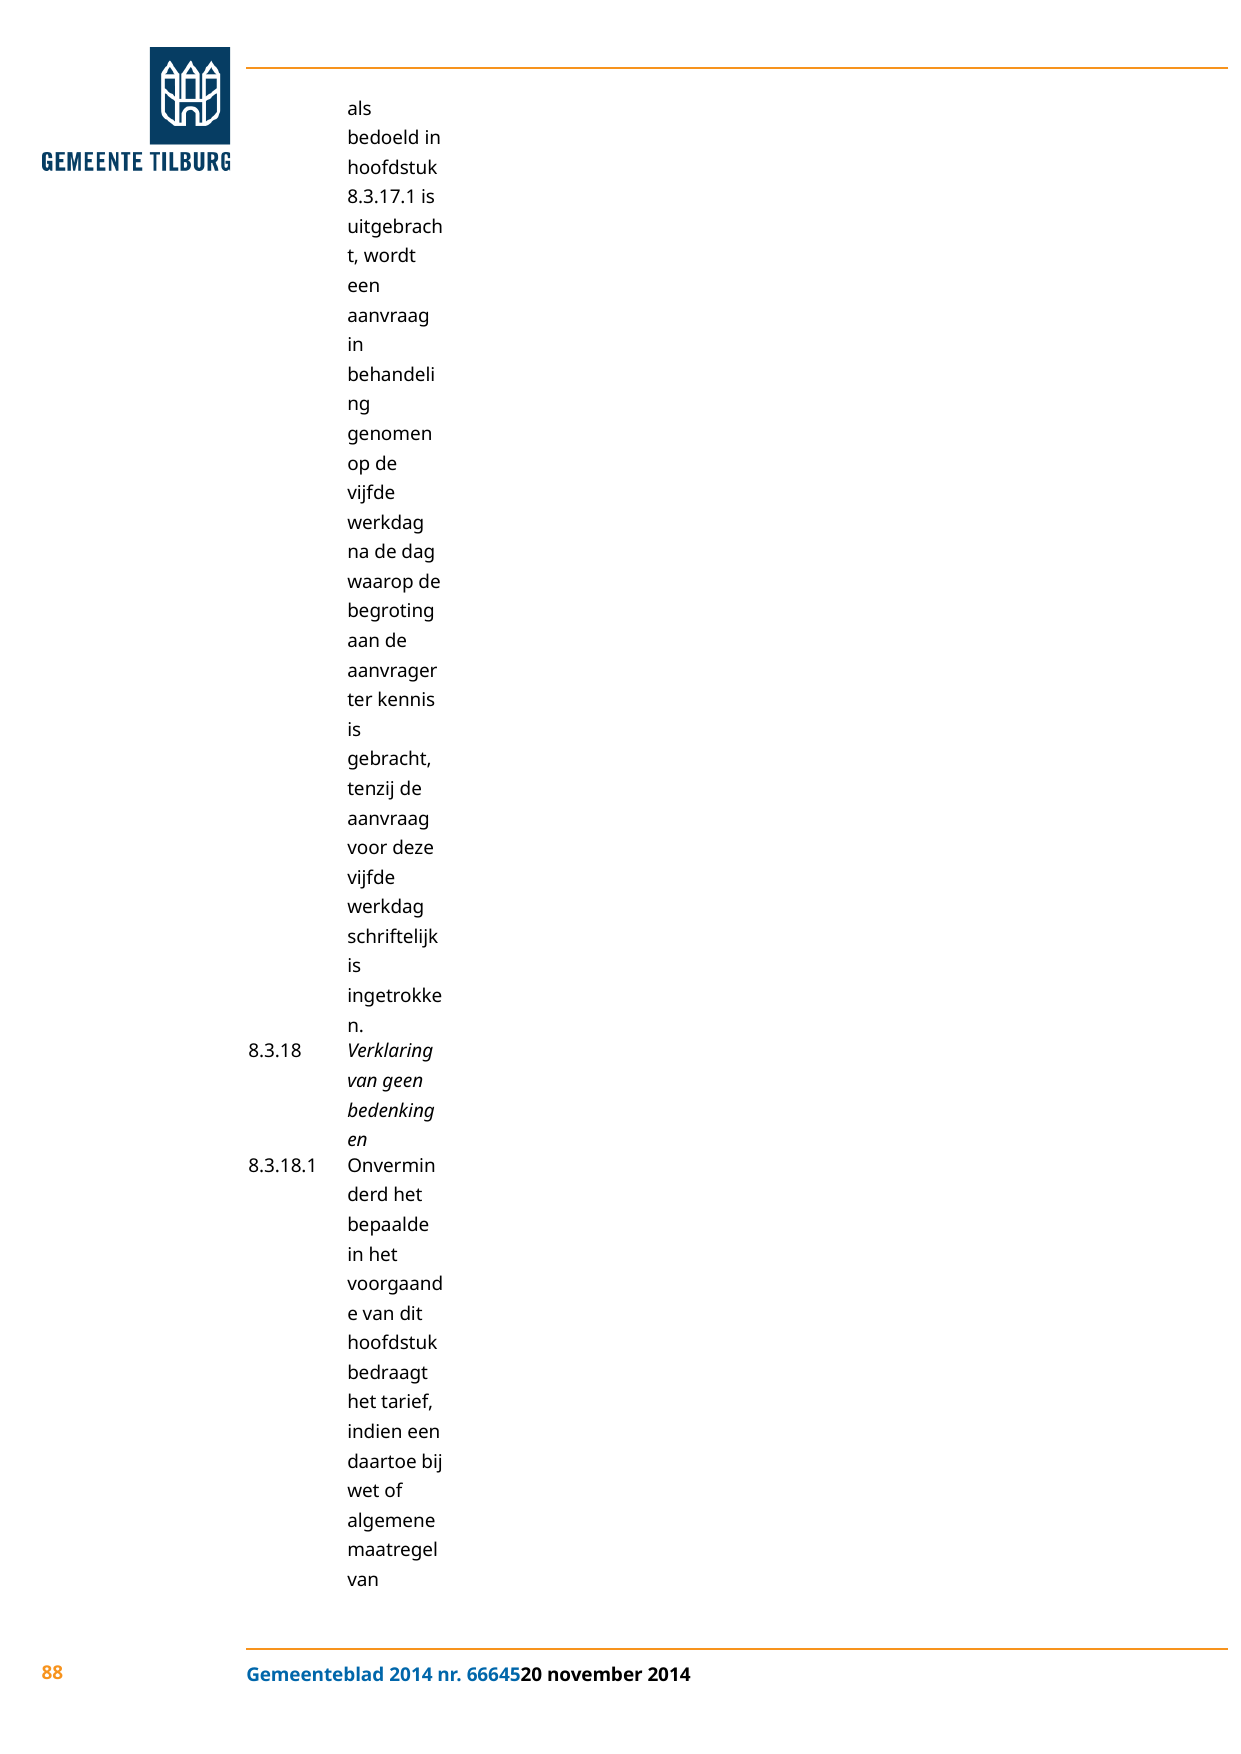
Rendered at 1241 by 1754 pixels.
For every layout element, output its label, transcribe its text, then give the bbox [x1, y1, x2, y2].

table_cell Verklaring van geen bedenkingen [347, 1038, 446, 1152]
table_cell 8.3.18.1 [248, 1152, 347, 1592]
table_cell [446, 1152, 756, 1592]
table_cell [756, 95, 855, 1038]
table_cell [446, 1038, 756, 1152]
table_cell Onverminderd het bepaalde in het voorgaande van dit hoofdstuk bedraagt het tarief, indien een daartoe bij wet of algemene maatregel van [347, 1152, 446, 1592]
table_cell [248, 95, 347, 1038]
table_cell [756, 1038, 855, 1152]
table_cell [446, 95, 756, 1038]
table_cell als bedoeld in hoofdstuk 8.3.17.1 is uitgebracht, wordt een aanvraag in behandeling genomen op de vijfde werkdag na de dag waarop de begroting aan de aanvrager ter kennis is gebracht, tenzij de aanvraag voor deze vijfde werkdag schriftelijk is ingetrokken. [347, 95, 446, 1038]
table_cell [756, 1152, 855, 1592]
table_cell 8.3.18 [248, 1038, 347, 1152]
picture [41, 47, 231, 172]
